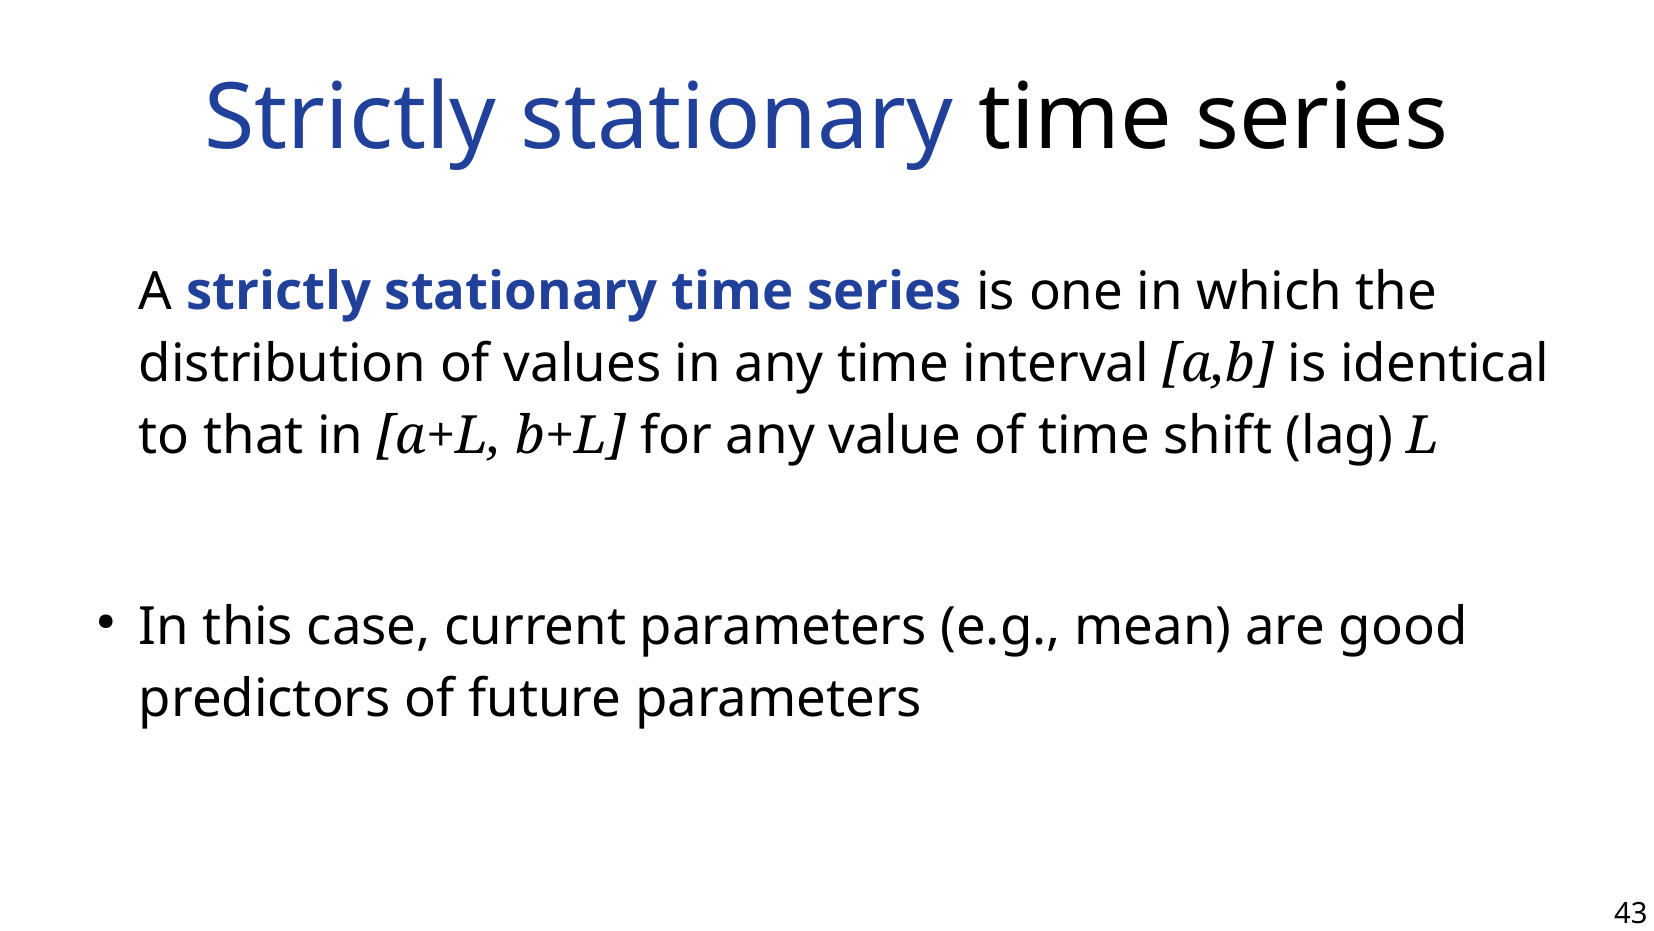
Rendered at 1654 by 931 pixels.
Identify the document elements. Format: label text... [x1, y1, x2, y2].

title Strictly stationary time series [82, 1, 1571, 226]
list A strictly stationary time series is one in which the distribution of values in any time interval [a,b] is identical to that in [a+L, b+L] for any value of time shift (lag) L In this case, current parameters (e.g., mean) are good predictors of future parameters [82, 253, 1571, 793]
